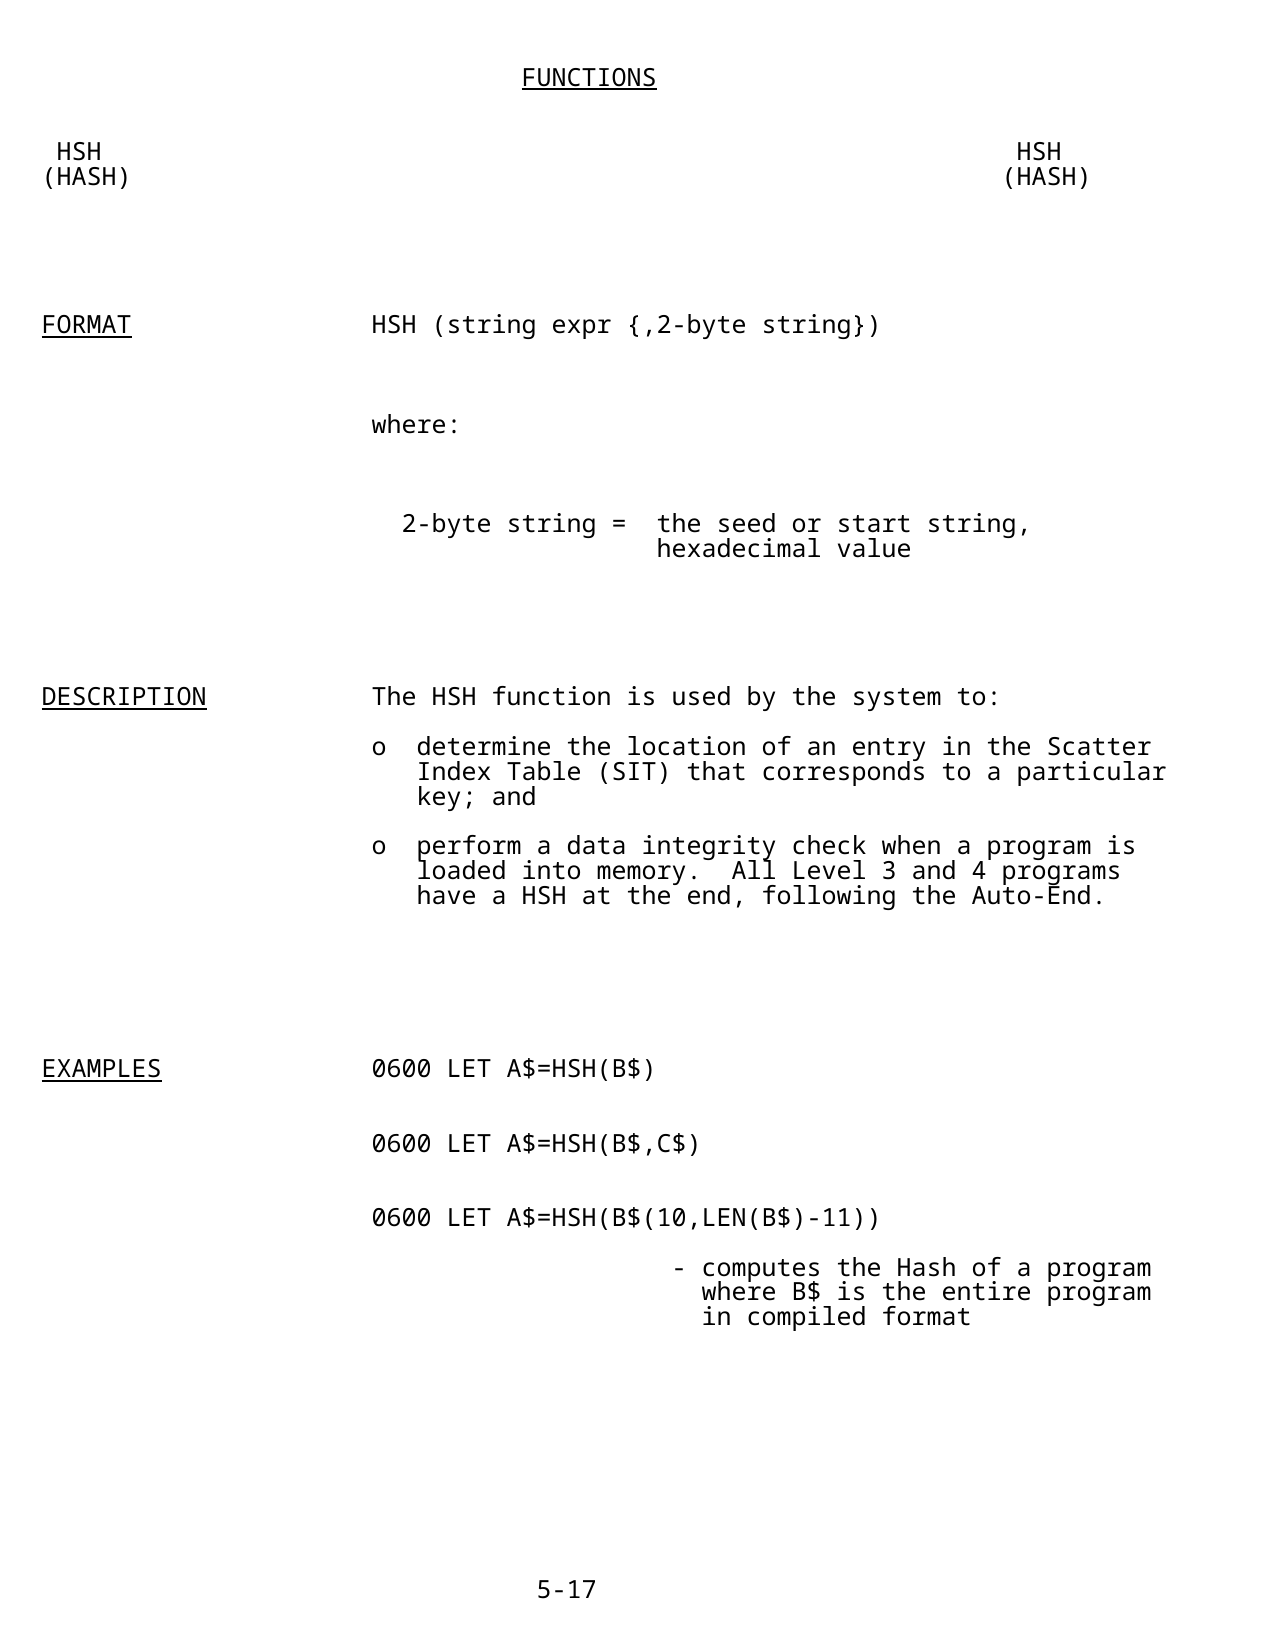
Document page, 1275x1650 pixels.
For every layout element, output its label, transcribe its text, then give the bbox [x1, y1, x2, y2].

text in compiled format [41, 1306, 1234, 1331]
text 5-17 [41, 1578, 1234, 1603]
text 0600 LET A$=HSH(B$(10,LEN(B$)-11)) [41, 1207, 1234, 1231]
text o determine the location of an entry in the Scatter [41, 736, 1234, 760]
text key; and [41, 785, 1234, 810]
text where B$ is the entire program [41, 1281, 1234, 1306]
text hexadecimal value [41, 537, 1234, 562]
text DESCRIPTION The HSH function is used by the system to: [41, 686, 1234, 711]
text Index Table (SIT) that corresponds to a particular [41, 760, 1234, 785]
text 2-byte string = the seed or start string, [41, 512, 1234, 537]
text FUNCTIONS [41, 66, 1234, 91]
text HSH HSH [41, 141, 1234, 165]
text - computes the Hash of a program [41, 1256, 1234, 1281]
text where: [41, 413, 1234, 438]
text o perform a data integrity check when a program is [41, 835, 1234, 859]
text have a HSH at the end, following the Auto-End. [41, 884, 1234, 909]
text EXAMPLES 0600 LET A$=HSH(B$) [41, 1058, 1234, 1083]
text loaded into memory. All Level 3 and 4 programs [41, 859, 1234, 884]
text 0600 LET A$=HSH(B$,C$) [41, 1132, 1234, 1157]
text FORMAT HSH (string expr {,2-byte string}) [41, 314, 1234, 339]
text (HASH) (HASH) [41, 165, 1234, 190]
